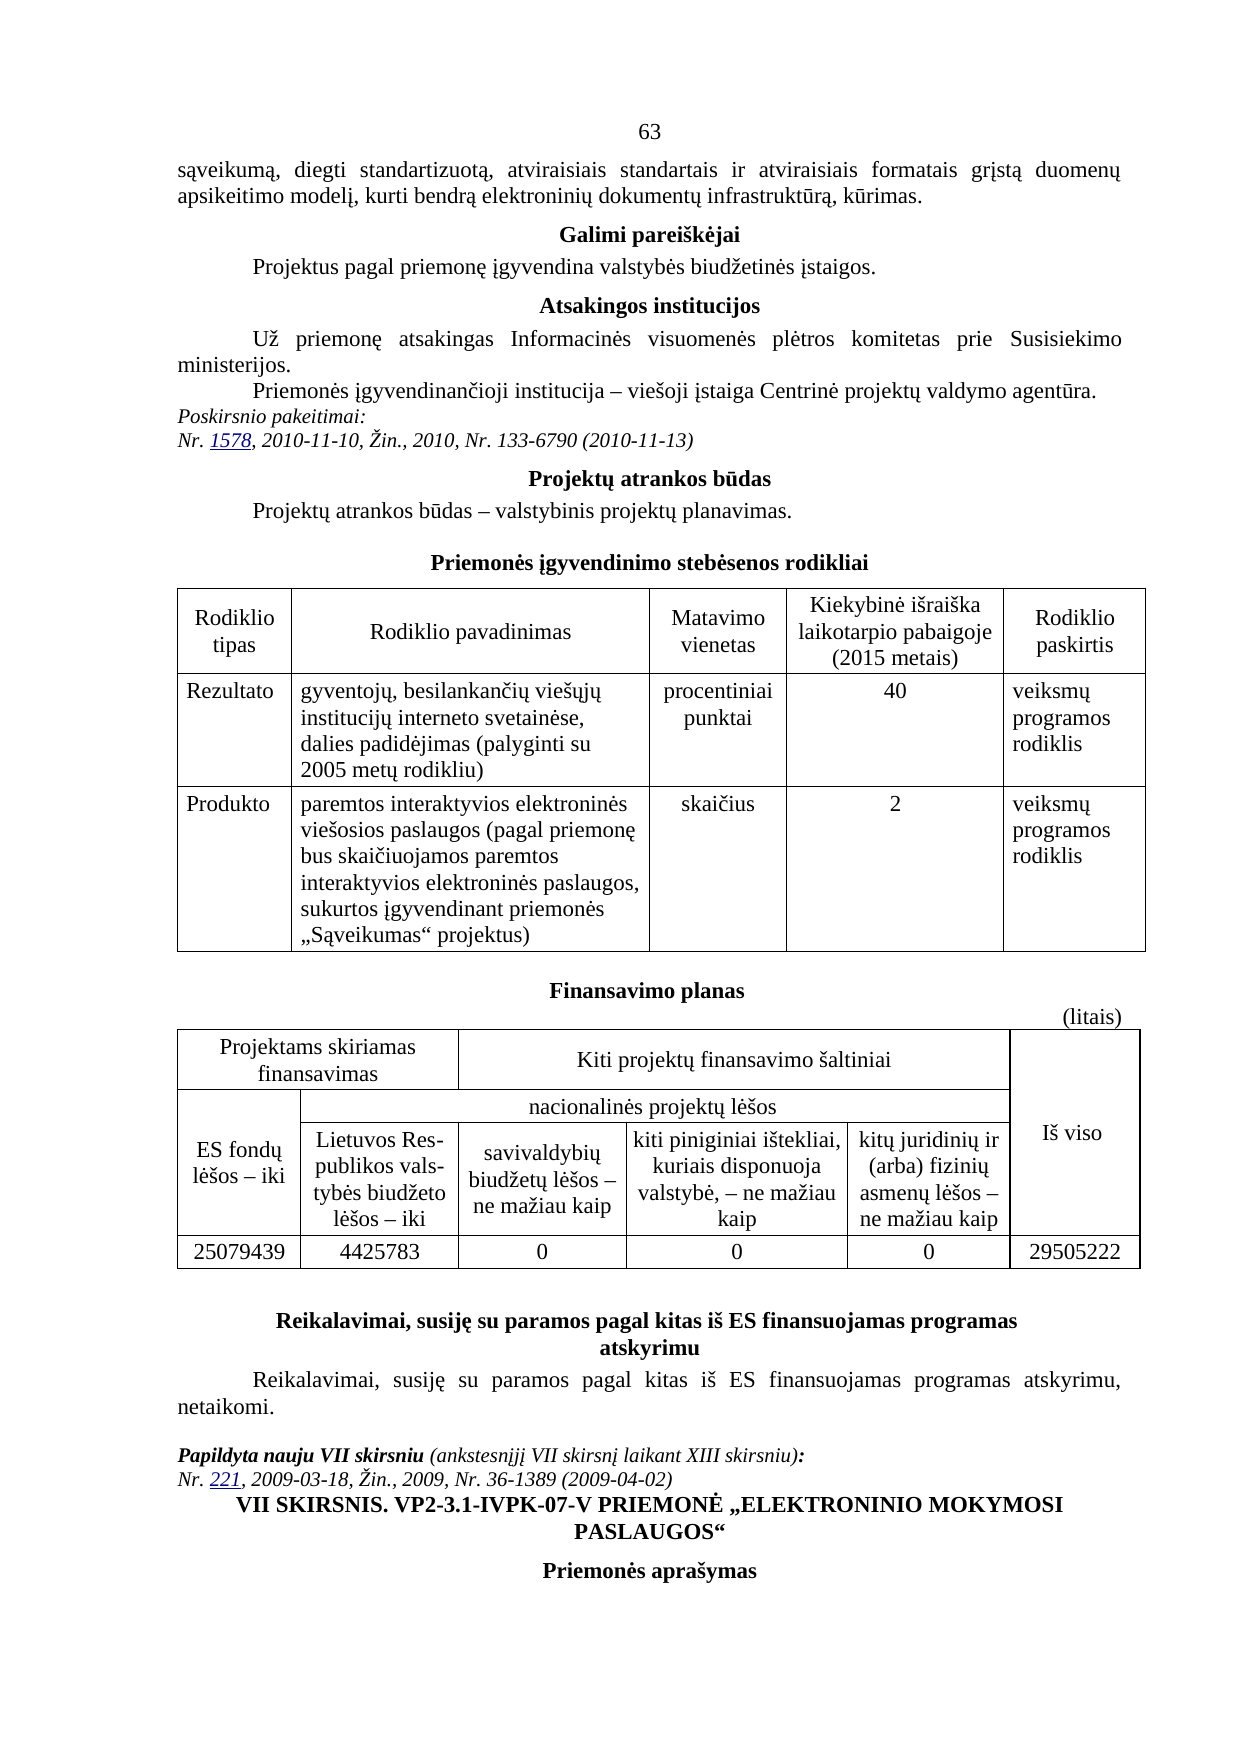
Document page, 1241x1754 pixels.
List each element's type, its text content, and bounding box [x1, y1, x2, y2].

table_header Matavimo vienetas [650, 589, 786, 673]
table_cell 29505222 [1011, 1236, 1139, 1268]
text Reikalavimai, susiję su paramos pagal kitas iš ES finansuojamas programas atskyrimu [177, 1281, 1122, 1360]
table_cell 4425783 [301, 1236, 458, 1268]
text Poskirsnio pakeitimai: [177, 404, 1122, 428]
table_header Iš viso [1011, 1030, 1139, 1234]
text Priemonės aprašymas [177, 1557, 1122, 1583]
table_header Kiekybinė išraiška laikotarpio pabaigoje (2015 metais) [787, 589, 1003, 673]
text Galimi pareiškėjai [177, 221, 1122, 247]
table_cell gyventojų, besilankančių viešųjų institucijų interneto svetainėse, dalies padidėjimas (palyginti su 2005 metų rodikliu) [292, 674, 649, 786]
table_cell 2 [787, 787, 1003, 951]
table_cell Produkto [178, 787, 291, 951]
text Atsakingos institucijos [177, 292, 1122, 319]
table_cell veiksmų programos rodiklis [1004, 787, 1145, 951]
text Projektų atrankos būdas – valstybinis projektų planavimas. [177, 497, 1122, 523]
table_cell savivaldybių biudžetų lėšos – ne mažiau kaip [459, 1123, 626, 1234]
table_cell 0 [627, 1236, 847, 1268]
table_cell nacionalinės projektų lėšos [301, 1090, 1009, 1122]
text Papildyta nauju VII skirsniu (ankstesnįjį VII skirsnį laikant XIII skirsniu): [177, 1443, 1122, 1467]
table_header Kiti projektų finansavimo šaltiniai [459, 1030, 1009, 1089]
table_cell ES fondų lėšos – iki [178, 1090, 300, 1234]
table_cell skaičius [650, 787, 786, 951]
table_header Projektams skiriamas finansavimas [178, 1030, 458, 1089]
table_cell kiti piniginiai ištekliai, kuriais disponuoja valstybė, – ne mažiau kaip [627, 1123, 847, 1234]
text (litais) [177, 1003, 1122, 1029]
text Priemonės įgyvendinimo stebėsenos rodikliai [177, 548, 1122, 575]
text Projektų atrankos būdas [177, 464, 1122, 491]
table_cell 25079439 [178, 1236, 300, 1268]
text Projektus pagal priemonę įgyvendina valstybės biudžetinės įstaigos. [177, 253, 1122, 280]
text Reikalavimai, susiję su paramos pagal kitas iš ES finansuojamas programas atskyrimu, netaikomi. [177, 1367, 1122, 1419]
text Nr. 221, 2009-03-18, Žin., 2009, Nr. 36-1389 (2009-04-02) [177, 1467, 1122, 1491]
text Finansavimo planas [177, 977, 1122, 1003]
table_header Rodiklio paskirtis [1004, 589, 1145, 673]
table_cell 0 [848, 1236, 1009, 1268]
text Nr. 1578, 2010-11-10, Žin., 2010, Nr. 133-6790 (2010-11-13) [177, 428, 1122, 452]
table_cell 0 [459, 1236, 626, 1268]
text sąveikumą, diegti standartizuotą, atviraisiais standartais ir atviraisiais formatais grįstą duomenų apsikeitimo modelį, kurti bendrą elektroninių dokumentų infrastruktūrą, kūrimas. [177, 156, 1122, 208]
text Už priemonę atsakingas Informacinės visuomenės plėtros komitetas prie Susisiekimo ministerijos. [177, 325, 1122, 378]
table_header Rodiklio pavadinimas [292, 589, 649, 673]
table_cell paremtos interaktyvios elektroninės viešosios paslaugos (pagal priemonę bus skaičiuojamos paremtos interaktyvios elektroninės paslaugos, sukurtos įgyvendinant priemonės „Sąveikumas“ projektus) [292, 787, 649, 951]
table_cell Rezultato [178, 674, 291, 786]
table_cell procentiniai punktai [650, 674, 786, 786]
text VII SKIRSNIS. VP2-3.1-IVPK-07-V PRIEMONĖ „ELEKTRONINIO MOKYMOSI PASLAUGOS“ [177, 1491, 1122, 1544]
table_cell kitų juridinių ir (arba) fizinių asmenų lėšos – ne mažiau kaip [848, 1123, 1009, 1234]
text Priemonės įgyvendinančioji institucija – viešoji įstaiga Centrinė projektų valdymo agentūra. [177, 378, 1122, 404]
table_header Rodiklio tipas [178, 589, 291, 673]
table_cell Lietuvos Res­publikos vals­ty­bės biudžeto lėšos – iki [301, 1123, 458, 1234]
table_cell veiksmų programos rodiklis [1004, 674, 1145, 786]
table_cell 40 [787, 674, 1003, 786]
